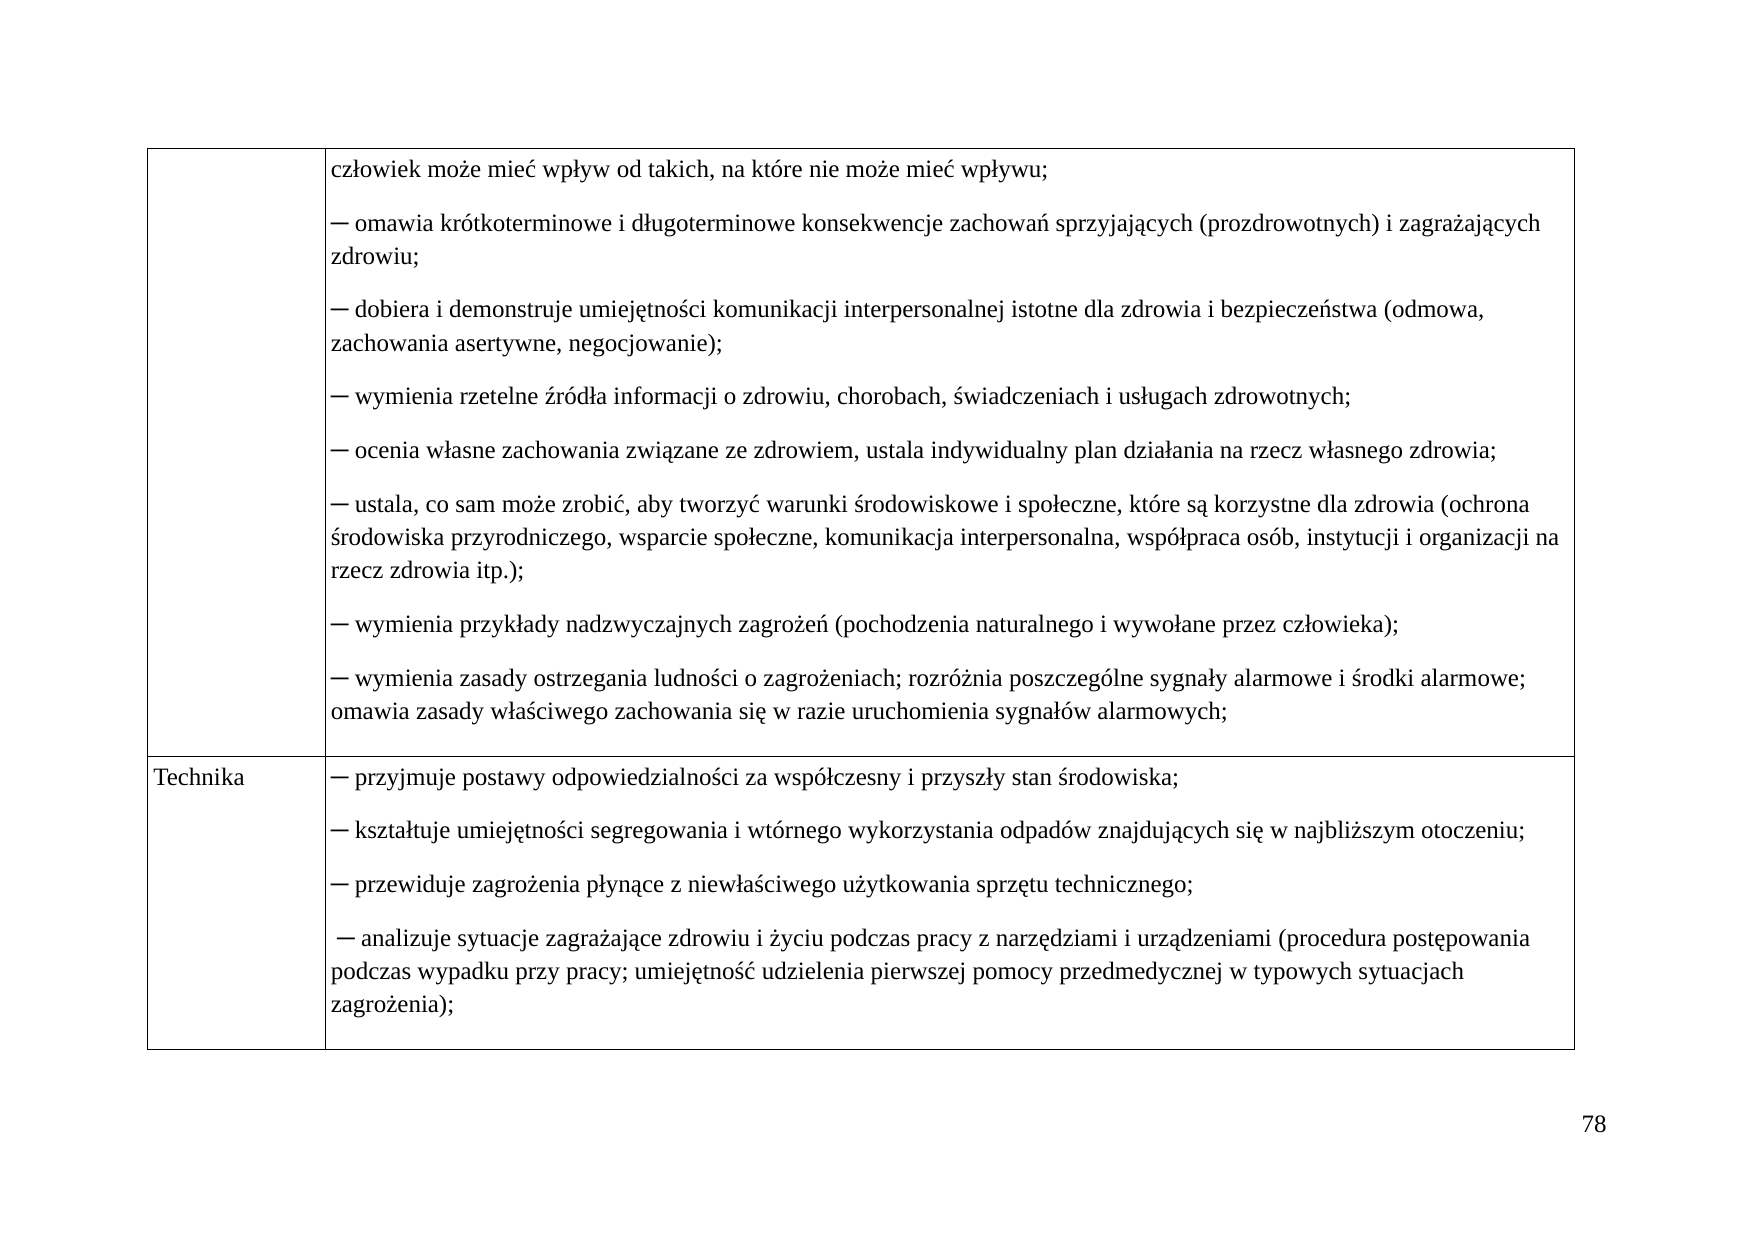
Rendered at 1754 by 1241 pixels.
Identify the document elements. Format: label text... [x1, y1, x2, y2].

table_cell [148, 149, 325, 756]
table_cell ─ przyjmuje postawy odpowiedzialności za współczesny i przyszły stan środowiska; ─ kształtuje umiejętności segregowania i wtórnego wykorzystania odpadów znajdujących się w najbliższym otoczeniu; ─ przewiduje zagrożenia płynące z niewłaściwego użytkowania sprzętu technicznego; ─ analizuje sytuacje zagrażające zdrowiu i życiu podczas pracy z narzędziami i urządzeniami (procedura postępowania podczas wypadku przy pracy; umiejętność udzielenia pierwszej pomocy przedmedycznej w typowych sytuacjach zagrożenia); [326, 757, 1574, 1049]
table_cell Technika [148, 757, 325, 1049]
table_cell człowiek może mieć wpływ od takich, na które nie może mieć wpływu; ─ omawia krótkoterminowe i długoterminowe konsekwencje zachowań sprzyjających (prozdrowotnych) i zagrażających zdrowiu; ─ dobiera i demonstruje umiejętności komunikacji interpersonalnej istotne dla zdrowia i bezpieczeństwa (odmowa, zachowania asertywne, negocjowanie); ─ wymienia rzetelne źródła informacji o zdrowiu, chorobach, świadczeniach i usługach zdrowotnych; ─ ocenia własne zachowania związane ze zdrowiem, ustala indywidualny plan działania na rzecz własnego zdrowia; ─ ustala, co sam może zrobić, aby tworzyć warunki środowiskowe i społeczne, które są korzystne dla zdrowia (ochrona środowiska przyrodniczego, wsparcie społeczne, komunikacja interpersonalna, współpraca osób, instytucji i organizacji na rzecz zdrowia itp.); ─ wymienia przykłady nadzwyczajnych zagrożeń (pochodzenia naturalnego i wywołane przez człowieka); ─ wymienia zasady ostrzegania ludności o zagrożeniach; rozróżnia poszczególne sygnały alarmowe i środki alarmowe; omawia zasady właściwego zachowania się w razie uruchomienia sygnałów alarmowych; [326, 149, 1574, 756]
